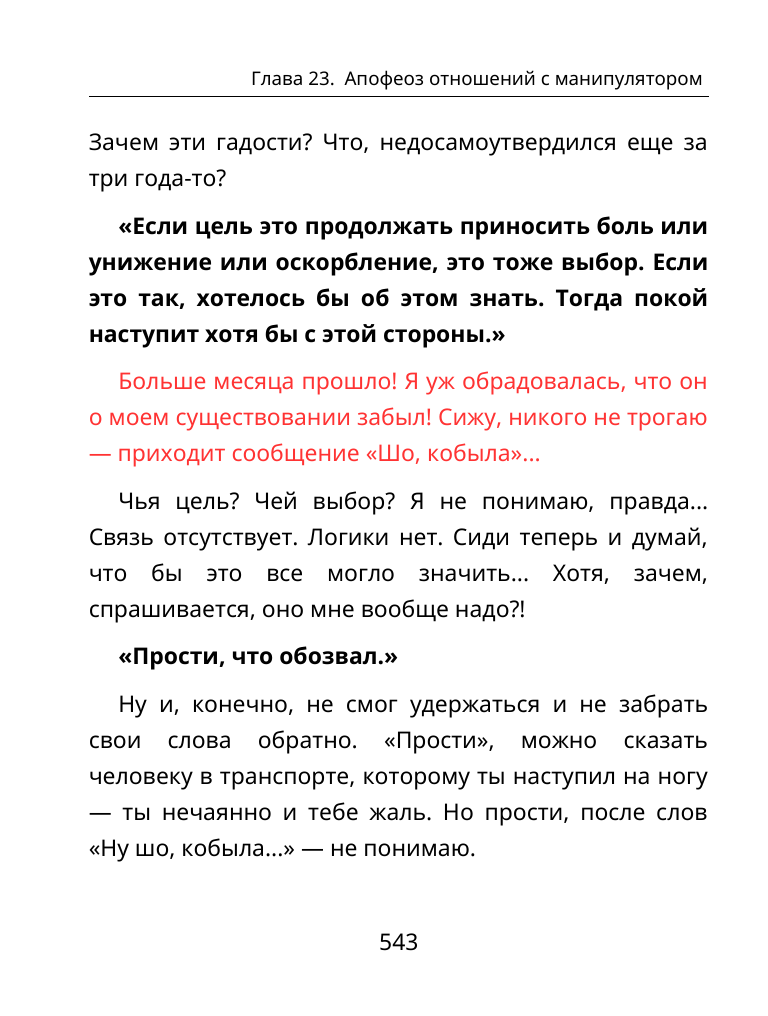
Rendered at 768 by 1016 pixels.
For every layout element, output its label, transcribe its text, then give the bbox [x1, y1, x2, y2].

text Ну и, конечно, не смог удержаться и не забрать свои слова обратно. «Прости», можно сказать человеку в транспорте, которому ты наступил на ногу — ты нечаянно и тебе жаль. Но прости, после слов «Ну шо, кобыла...» — не понимаю. [88, 688, 709, 863]
text «Прости, что обозвал.» [88, 640, 709, 672]
text Зачем эти гадости? Что, недосамоутвердился еще за три года-то? [88, 126, 709, 193]
text Больше месяца прошло! Я уж обрадовалась, что он о моем существовании забыл! Сижу, никого не трогаю — приходит сообщение «Шо, кобыла»... [88, 365, 709, 468]
text Чья цель? Чей выбор? Я не понимаю, правда... Связь отсутствует. Логики нет. Сиди теперь и думай, что бы это все могло значить... Хотя, зачем, спрашивается, оно мне вообще надо?! [88, 485, 709, 624]
text «Если цель это продолжать приносить боль или унижение или оскорбление, это тоже выбор. Если это так, хотелось бы об этом знать. Тогда покой наступит хотя бы с этой стороны.» [88, 210, 709, 349]
